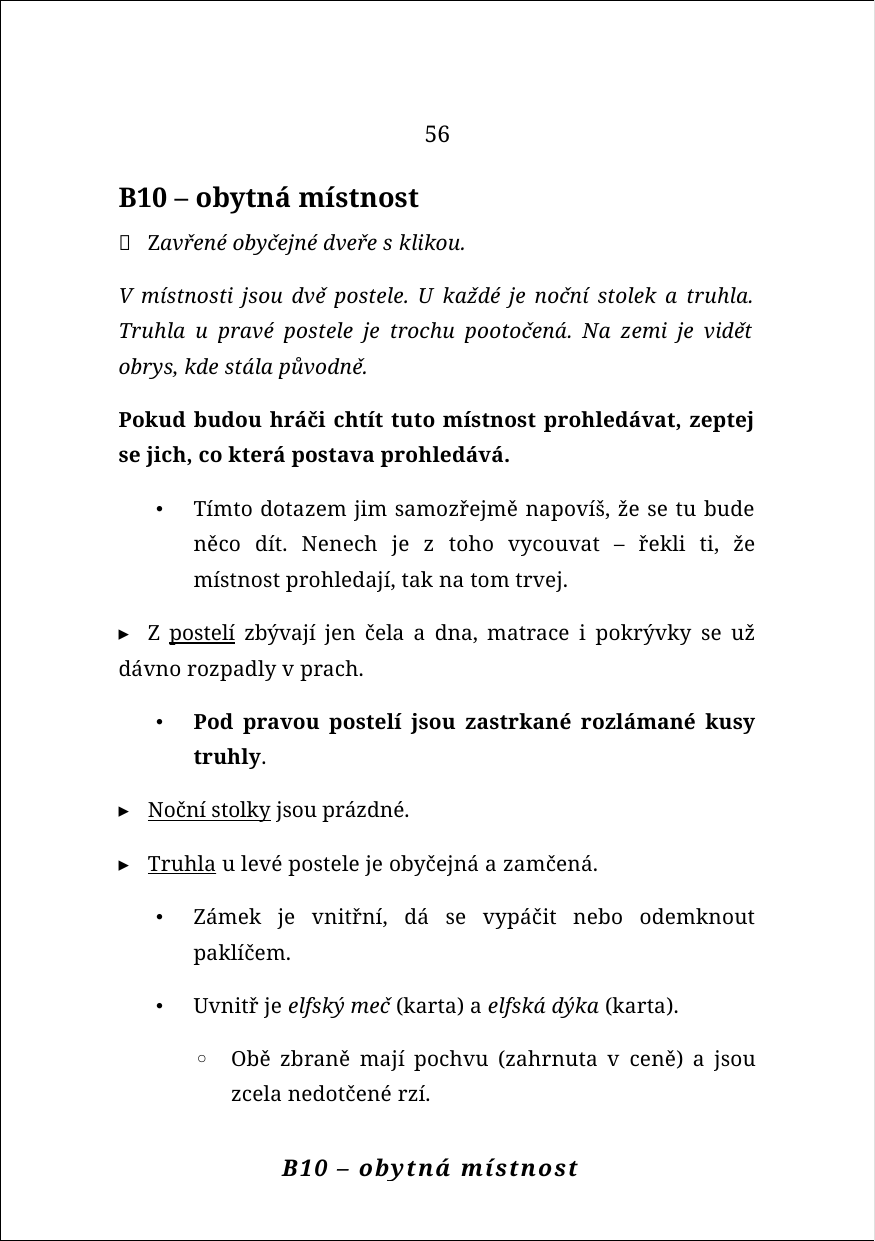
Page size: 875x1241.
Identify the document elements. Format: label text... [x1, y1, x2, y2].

text V⁠ místnosti jsou dvě postele. U⁠ každé je noční stolek a⁠ truhla. Truhla u⁠ pravé postele je trochu pootočená. Na zemi je vidět obrys, kde stála původně. [118, 281, 756, 380]
text Pokud budou hráči chtít tuto místnost prohledávat, zeptej se jich, co která postava prohledává. [118, 405, 756, 469]
text 🚪 Zavřené obyčejné dveře s⁠ klikou. [118, 228, 756, 256]
subtitle B10 – obytná místnost [118, 179, 756, 216]
list Obě zbraně mají pochvu (zahrnuta v⁠ ceně) a⁠ jsou zcela nedotčené rzí. [193, 1044, 756, 1108]
list Pod pravou postelí jsou zastrkané rozlámané kusy truhly. [156, 707, 756, 771]
list Zámek je vnitřní, dá se vypáčit nebo odemknout paklíčem. [156, 902, 756, 966]
text ▸ Z⁠ postelí zbývají jen čela a⁠ dna, matrace i⁠ pokrývky se už dávno rozpadly v⁠ prach. [118, 618, 756, 682]
list Uvnitř je elfský meč (karta) a⁠ elfská dýka (karta). [156, 991, 756, 1019]
text ▸ Truhla u⁠ levé postele je obyčejná a⁠ zamčená. [118, 849, 756, 877]
text ▸ Noční stolky jsou prázdné. [118, 796, 756, 824]
list Tímto dotazem jim samozřejmě napovíš, že se tu bude něco dít. Nenech je z⁠ toho vycouvat – řekli ti, že místnost prohledají, tak na tom trvej. [156, 494, 756, 593]
